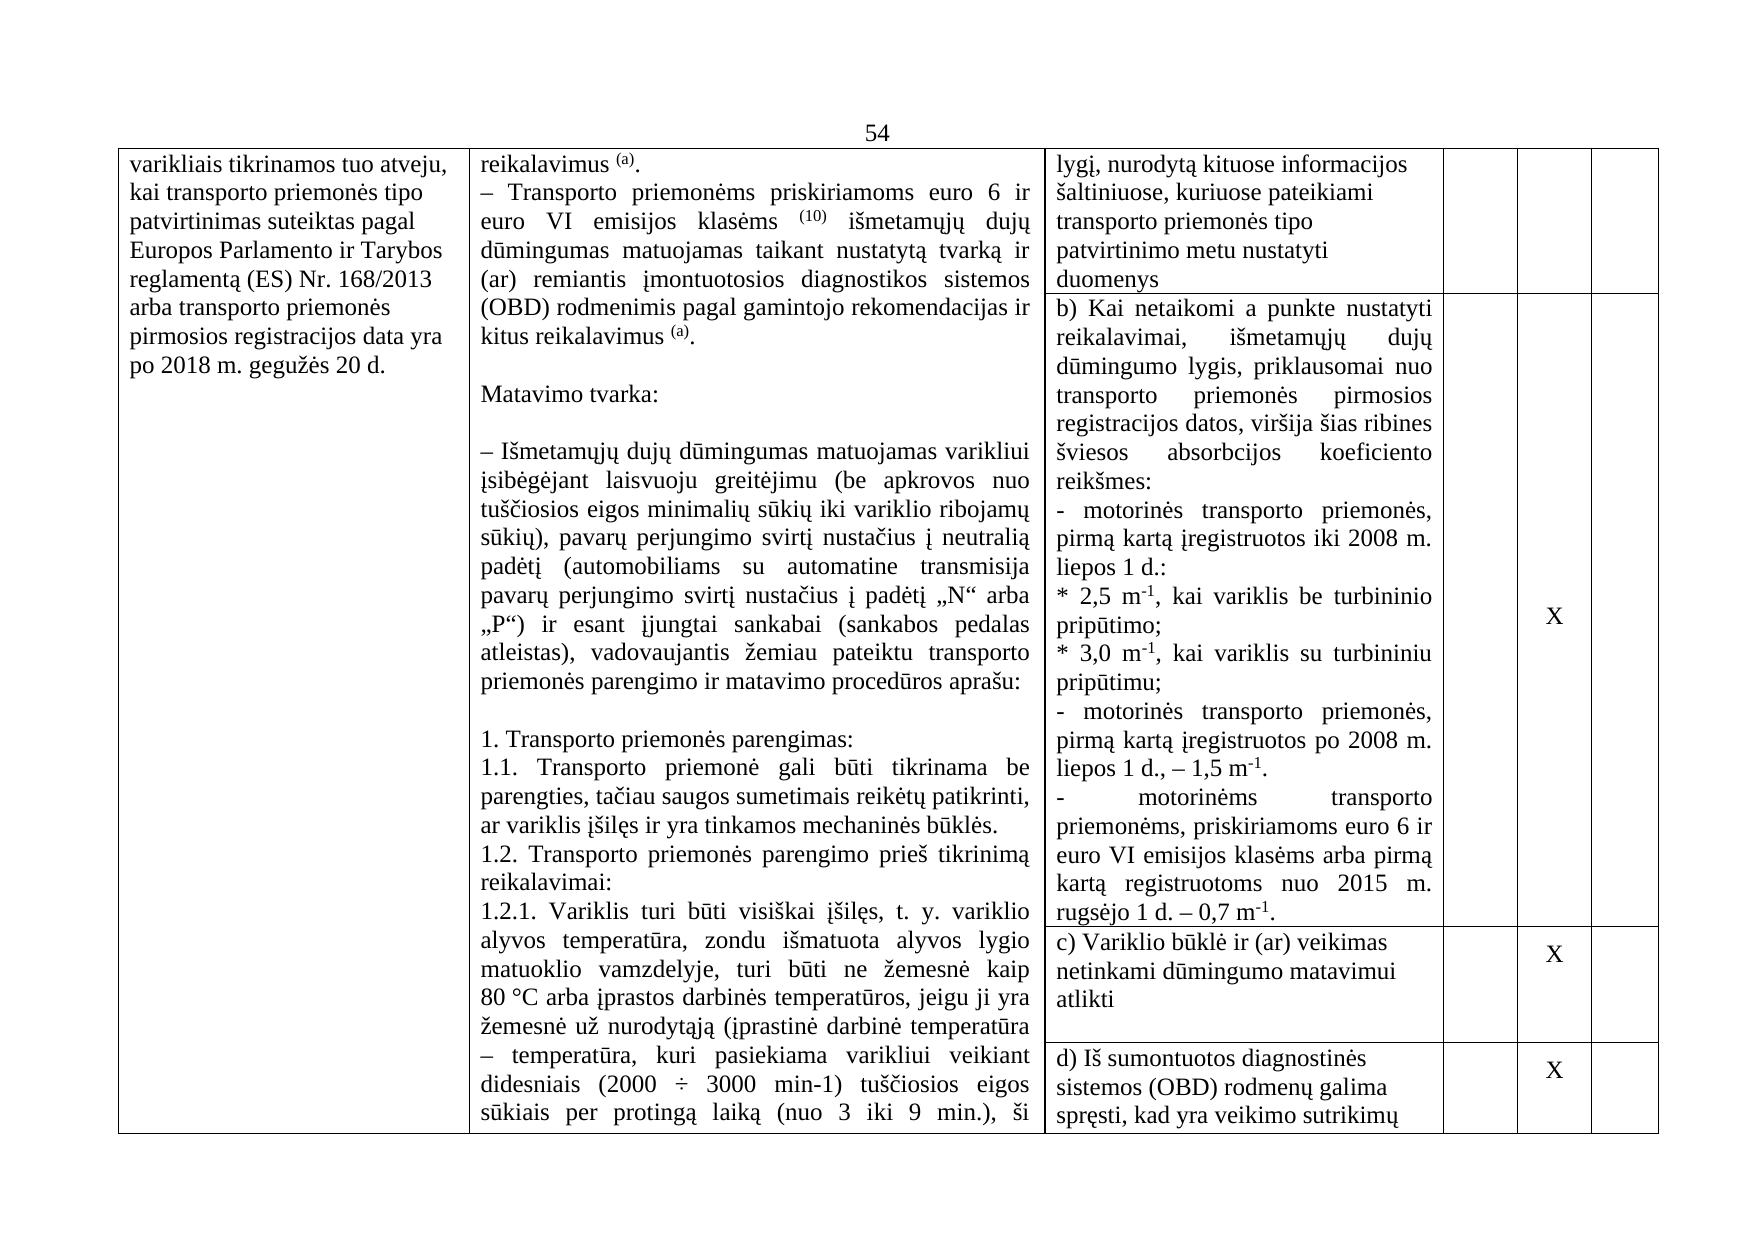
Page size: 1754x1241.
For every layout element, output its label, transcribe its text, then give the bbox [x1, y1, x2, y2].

table_cell d) Iš sumontuotos diagnostinės sistemos (OBD) rodmenų galima spręsti, kad yra veikimo sutrikimų [1046, 1043, 1443, 1133]
table_cell reikalavimus (a). – Transporto priemonėms priskiriamoms euro 6 ir euro VI emisijos klasėms (10) išmetamųjų dujų dūmingumas matuojamas taikant nustatytą tvarką ir (ar) remiantis įmontuotosios diagnostikos sistemos (OBD) rodmenimis pagal gamintojo rekomendacijas ir kitus reikalavimus (a). Matavimo tvarka: – Išmetamųjų dujų dūmingumas matuojamas varikliui įsibėgėjant laisvuoju greitėjimu (be apkrovos nuo tuščiosios eigos minimalių sūkių iki variklio ribojamų sūkių), pavarų perjungimo svirtį nustačius į neutralią padėtį (automobiliams su automatine transmisija pavarų perjungimo svirtį nustačius į padėtį „N“ arba „P“) ir esant įjungtai sankabai (sankabos pedalas atleistas), vadovaujantis žemiau pateiktu transporto priemonės parengimo ir matavimo procedūros aprašu: 1. Transporto priemonės parengimas: 1.1. Transporto priemonė gali būti tikrinama be parengties, tačiau saugos sumetimais reikėtų patikrinti, ar variklis įšilęs ir yra tinkamos mechaninės būklės. 1.2. Transporto priemonės parengimo prieš tikrinimą reikalavimai: 1.2.1. Variklis turi būti visiškai įšilęs, t. y. variklio alyvos temperatūra, zondu išmatuota alyvos lygio matuoklio vamzdelyje, turi būti ne žemesnė kaip 80 °C arba įprastos darbinės temperatūros, jeigu ji yra žemesnė už nurodytąją (įprastinė darbinė temperatūra – temperatūra, kuri pasiekiama varikliui veikiant didesniais (2000 ÷ 3000 min-1) tuščiosios eigos sūkiais per protingą laiką (nuo 3 iki 9 min.), ši [470, 149, 1044, 1133]
table_cell X [1518, 294, 1591, 926]
table_cell [1444, 294, 1517, 926]
table_cell c) Variklio būklė ir (ar) veikimas netinkami dūmingumo matavimui atlikti [1046, 927, 1443, 1042]
table_cell [1592, 927, 1658, 1042]
table_cell [1444, 149, 1517, 292]
table_cell X [1518, 1043, 1591, 1133]
table_cell X [1518, 927, 1591, 1042]
table_cell b) Kai netaikomi a punkte nustatyti reikalavimai, išmetamųjų dujų dūmingumo lygis, priklausomai nuo transporto priemonės pirmosios registracijos datos, viršija šias ribines šviesos absorbcijos koeficiento reikšmes: - motorinės transporto priemonės, pirmą kartą įregistruotos iki 2008 m. liepos 1 d.: * 2,5 m-1, kai variklis be turbininio pripūtimo; * 3,0 m-1, kai variklis su turbininiu pripūtimu; - motorinės transporto priemonės, pirmą kartą įregistruotos po 2008 m. liepos 1 d., – 1,5 m-1. - motorinėms transporto priemonėms, priskiriamoms euro 6 ir euro VI emisijos klasėms arba pirmą kartą registruotoms nuo 2015 m. rugsėjo 1 d. – 0,7 m-1. [1046, 294, 1443, 926]
table_cell [1592, 294, 1658, 926]
table_cell [1444, 1043, 1517, 1133]
table_cell [1592, 149, 1658, 292]
table_cell lygį, nurodytą kituose informacijos šaltiniuose, kuriuose pateikiami transporto priemonės tipo patvirtinimo metu nustatyti duomenys [1046, 149, 1443, 292]
table_cell varikliais tikrinamos tuo atveju, kai transporto priemonės tipo patvirtinimas suteiktas pagal Europos Parlamento ir Tarybos reglamentą (ES) Nr. 168/2013 arba transporto priemonės pirmosios registracijos data yra po 2018 m. gegužės 20 d. [119, 149, 469, 1133]
table_cell [1518, 149, 1591, 292]
table_cell [1444, 927, 1517, 1042]
table_cell [1592, 1043, 1658, 1133]
